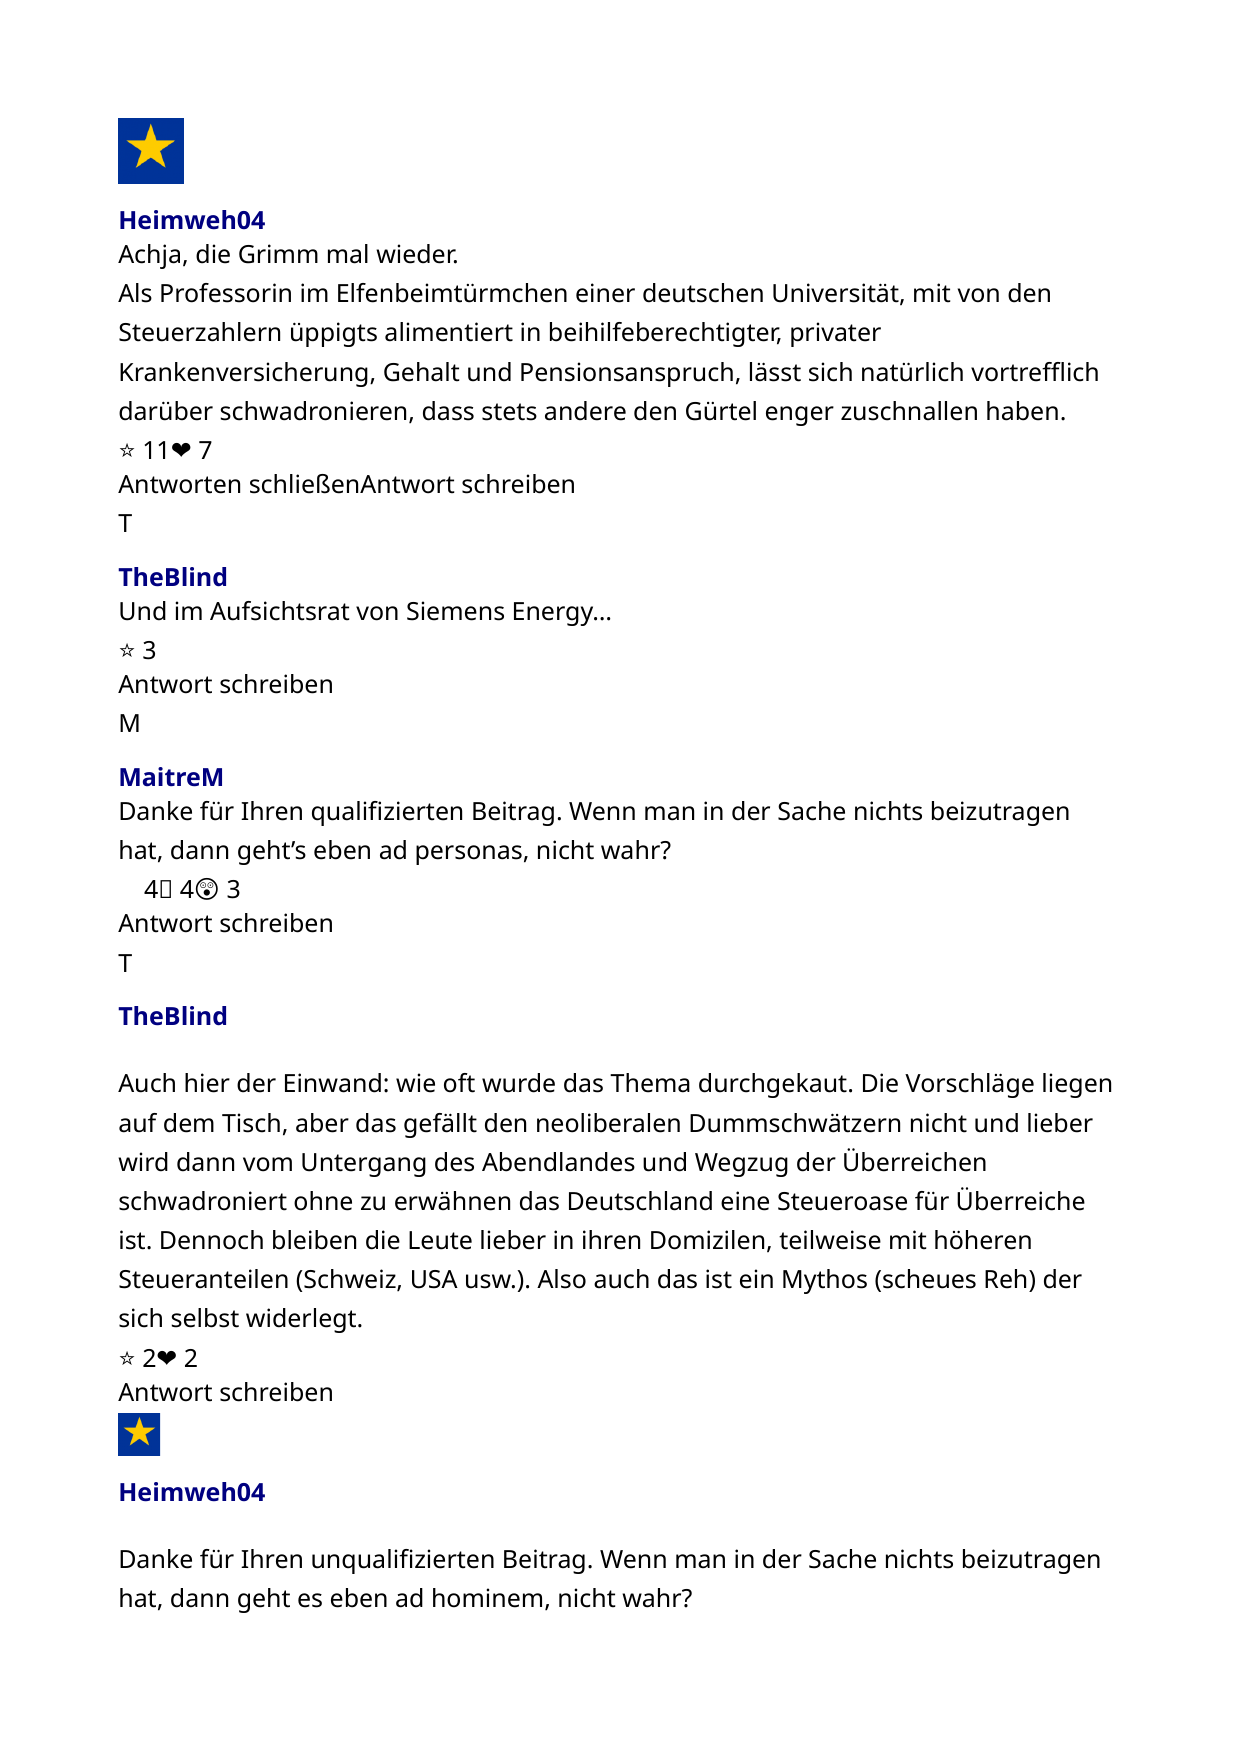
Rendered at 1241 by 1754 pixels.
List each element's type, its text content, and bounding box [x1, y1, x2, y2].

text Danke für Ihren unqualifizierten Beitrag. Wenn man in der Sache nichts beizutragen hat, dann geht es eben ad hominem, nicht wahr? [118, 1542, 1122, 1615]
text Antwort schreiben [118, 667, 1122, 701]
subtitle TheBlind [118, 559, 1122, 593]
text T [118, 945, 1122, 979]
text Als Professorin im Elfenbeimtürmchen einer deutschen Universität, mit von den Steuerzahlern üppigts alimentiert in beihilfeberechtigter, privater Krankenversicherung, Gehalt und Pensionsanspruch, lässt sich natürlich vortrefflich darüber schwadronieren, dass stets andere den Gürtel enger zuschnallen haben. [118, 276, 1122, 427]
text Antwort schreiben [118, 1374, 1122, 1408]
subtitle Heimweh04 [118, 203, 1122, 237]
text Antwort schreiben [118, 906, 1122, 940]
subtitle MaitreM [118, 760, 1122, 794]
text ⭐️ 3 [118, 633, 1122, 667]
text Und im Aufsichtsrat von Siemens Energy… [118, 593, 1122, 628]
text Antworten schließenAntwort schreiben [118, 467, 1122, 501]
text ⭐️ 2❤️ 2 [118, 1340, 1122, 1374]
picture [118, 1413, 161, 1456]
text Achja, die Grimm mal wieder. [118, 237, 1122, 271]
subtitle Heimweh04 [118, 1474, 1122, 1509]
text 🙁 4🤨 4😲 3 [118, 872, 1122, 906]
text Danke für Ihren qualifizierten Beitrag. Wenn man in der Sache nichts beizutragen hat, dann geht’s eben ad personas, nicht wahr? [118, 794, 1122, 867]
text M [118, 706, 1122, 740]
text T [118, 506, 1122, 540]
picture [118, 118, 184, 184]
text ⭐️ 11❤️ 7 [118, 432, 1122, 467]
text Auch hier der Einwand: wie oft wurde das Thema durchgekaut. Die Vorschläge liegen auf dem Tisch, aber das gefällt den neoliberalen Dummschwätzern nicht und lieber wird dann vom Untergang des Abendlandes und Wegzug der Überreichen schwadroniert ohne zu erwähnen das Deutschland eine Steueroase für Überreiche ist. Dennoch bleiben die Leute lieber in ihren Domizilen, teilweise mit höheren Steueranteilen (Schweiz, USA usw.). Also auch das ist ein Mythos (scheues Reh) der sich selbst widerlegt. [118, 1066, 1122, 1335]
subtitle TheBlind [118, 999, 1122, 1033]
